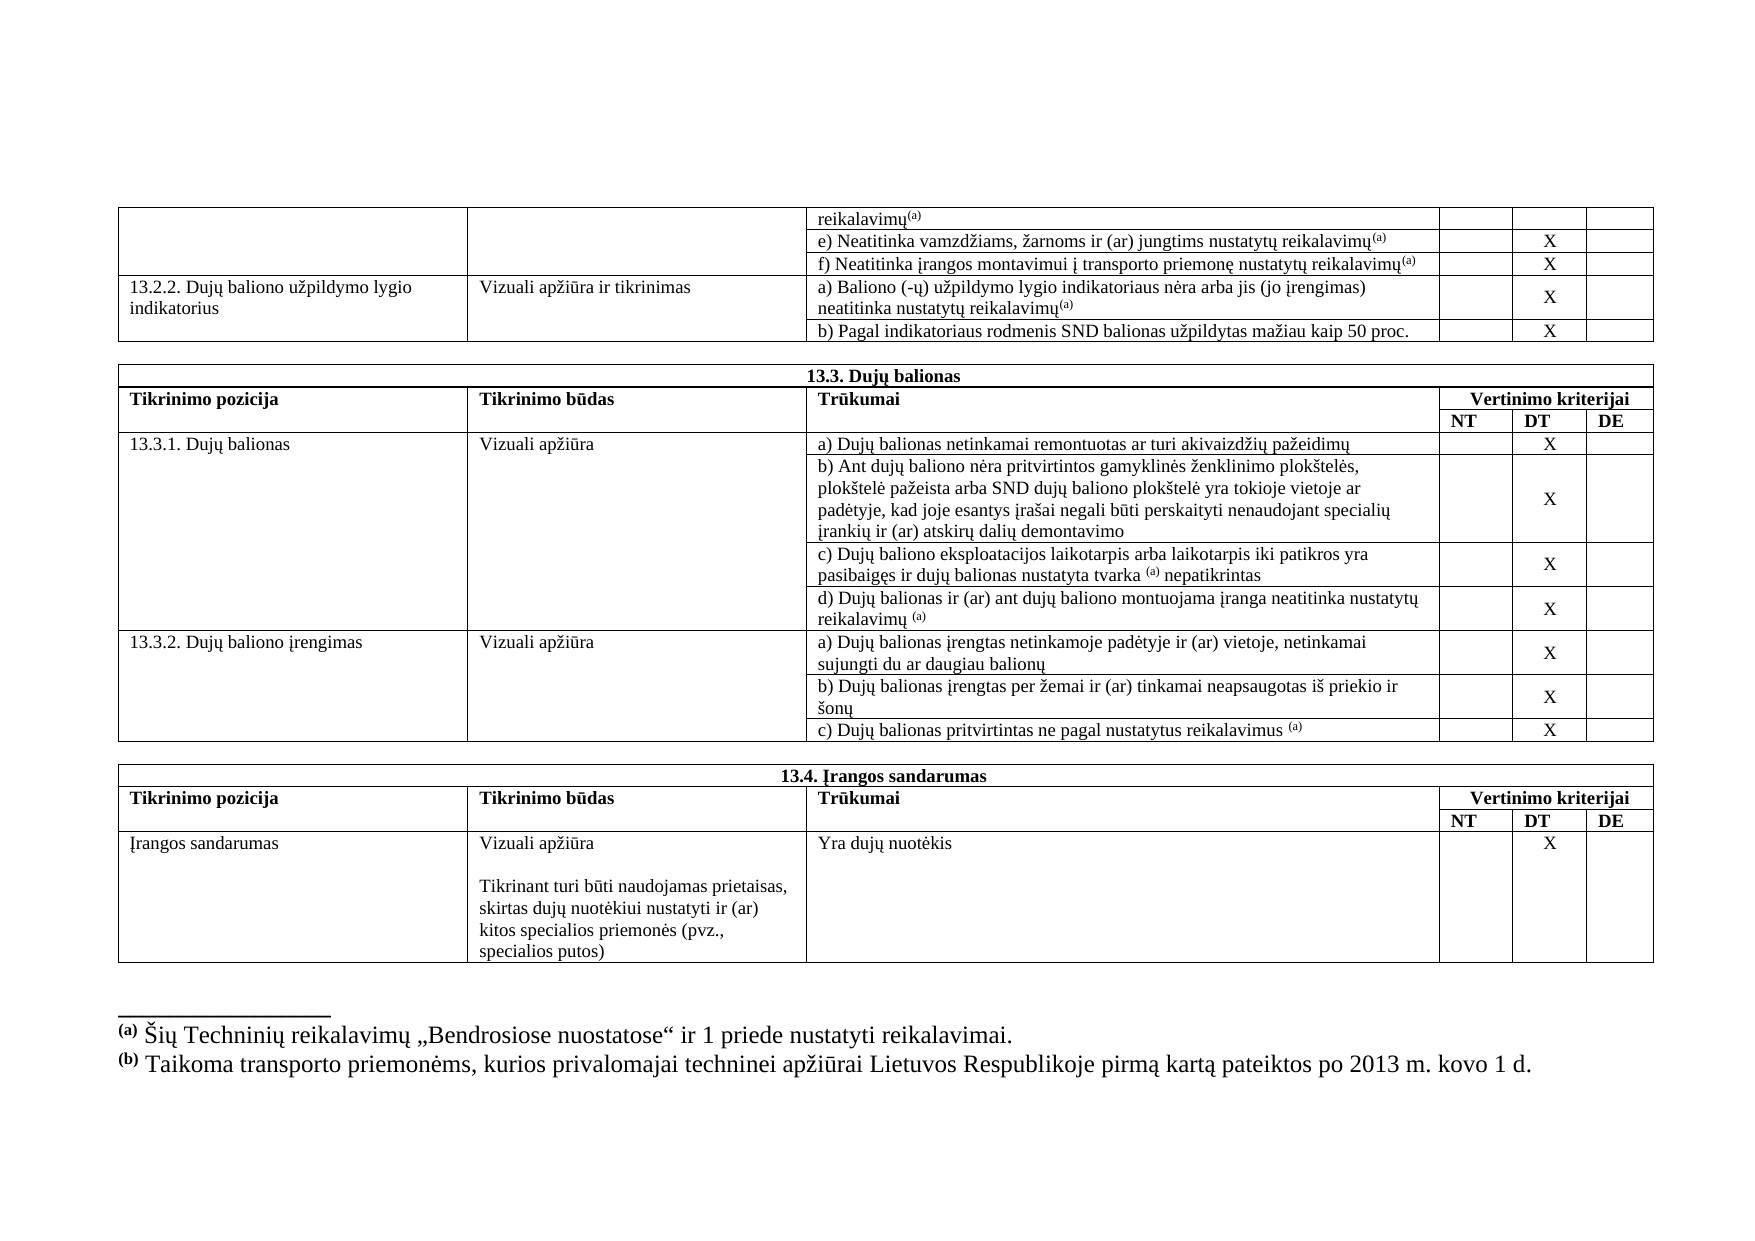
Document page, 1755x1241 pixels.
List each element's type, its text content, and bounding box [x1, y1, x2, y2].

table_cell [1587, 587, 1653, 630]
table_cell Vizuali apžiūra ir tikrinimas [468, 276, 806, 341]
table_cell c) Dujų baliono eksploatacijos laikotarpis arba laikotarpis iki patikros yra pasibaigęs ir dujų balionas nustatyta tvarka (a) nepatikrintas [807, 543, 1439, 586]
table_cell Vertinimo kriterijai [1440, 388, 1653, 409]
table_cell [1587, 320, 1653, 341]
table_cell b) Ant dujų baliono nėra pritvirtintos gamyklinės ženklinimo plokštelės, plokštelė pažeista arba SND dujų baliono plokštelė yra tokioje vietoje ar padėtyje, kad joje esantys įrašai negali būti perskaityti nenaudojant specialių įrankių ir (ar) atskirų dalių demontavimo [807, 455, 1439, 542]
table_cell [1440, 320, 1512, 341]
table_cell X [1513, 832, 1586, 962]
table_cell [1587, 230, 1653, 252]
table_cell [1513, 208, 1586, 229]
table_cell Tikrinimo būdas [468, 787, 806, 831]
table_cell X [1513, 230, 1586, 252]
table_cell 13.3.2. Dujų baliono įrengimas [119, 631, 467, 741]
table_cell 13.2.2. Dujų baliono užpildymo lygio indikatorius [119, 276, 467, 341]
table_cell [1440, 433, 1512, 454]
table_cell [119, 208, 467, 274]
table_cell [1587, 455, 1653, 542]
table_cell Vertinimo kriterijai [1440, 787, 1653, 809]
table_cell DE [1587, 410, 1653, 432]
table_cell [1587, 832, 1653, 962]
table_cell X [1513, 587, 1586, 630]
table_cell a) Dujų balionas netinkamai remontuotas ar turi akivaizdžių pažeidimų [807, 433, 1439, 454]
table_header 13.4. Įrangos sandarumas [119, 765, 1653, 786]
table_cell f) Neatitinka įrangos montavimui į transporto priemonę nustatytų reikalavimų(a) [807, 253, 1439, 274]
table_cell NT [1440, 410, 1512, 432]
table_cell Tikrinimo būdas [468, 388, 806, 432]
table_cell [468, 208, 806, 274]
table_cell a) Dujų balionas įrengtas netinkamoje padėtyje ir (ar) vietoje, netinkamai sujungti du ar daugiau balionų [807, 631, 1439, 674]
table_cell [1440, 276, 1512, 319]
table_cell X [1513, 455, 1586, 542]
table_cell b) Dujų balionas įrengtas per žemai ir (ar) tinkamai neapsaugotas iš priekio ir šonų [807, 675, 1439, 718]
table_cell Trūkumai [807, 787, 1439, 831]
table_cell b) Pagal indikatoriaus rodmenis SND balionas užpildytas mažiau kaip 50 proc. [807, 320, 1439, 341]
table_cell [1587, 208, 1653, 229]
table_cell [1587, 276, 1653, 319]
table_cell X [1513, 543, 1586, 586]
table_cell [1587, 543, 1653, 586]
table_cell Yra dujų nuotėkis [807, 832, 1439, 962]
table_cell [1440, 455, 1512, 542]
table_cell [1440, 587, 1512, 630]
table_cell [1587, 719, 1653, 741]
table_cell Tikrinimo pozicija [119, 388, 467, 432]
table_cell [1440, 253, 1512, 274]
table_cell [1440, 230, 1512, 252]
text (a) Šių Techninių reikalavimų „Bendrosiose nuostatose“ ir 1 priede nustatyti reikalavimai. [118, 1020, 1636, 1049]
text (b) Taikoma transporto priemonėms, kurios privalomajai techninei apžiūrai Lietuvos Respublikoje pirmą kartą pateiktos po 2013 m. kovo 1 d. [118, 1049, 1636, 1078]
table_cell 13.3.1. Dujų balionas [119, 433, 467, 630]
text _________________ [118, 991, 1639, 1020]
table_cell [1587, 675, 1653, 718]
table_cell X [1513, 320, 1586, 341]
table_cell reikalavimų(a) [807, 208, 1439, 229]
table_cell [1440, 208, 1512, 229]
table_cell c) Dujų balionas pritvirtintas ne pagal nustatytus reikalavimus (a) [807, 719, 1439, 741]
table_cell [1440, 719, 1512, 741]
table_cell [1587, 253, 1653, 274]
table_cell Įrangos sandarumas [119, 832, 467, 962]
table_cell e) Neatitinka vamzdžiams, žarnoms ir (ar) jungtims nustatytų reikalavimų(a) [807, 230, 1439, 252]
table_cell X [1513, 433, 1586, 454]
table_cell Tikrinimo pozicija [119, 787, 467, 831]
table_cell X [1513, 719, 1586, 741]
table_cell DT [1513, 810, 1586, 831]
table_cell Trūkumai [807, 388, 1439, 432]
table_header 13.3. Dujų balionas [119, 365, 1653, 386]
table_cell DE [1587, 810, 1653, 831]
table_cell a) Baliono (-ų) užpildymo lygio indikatoriaus nėra arba jis (jo įrengimas) neatitinka nustatytų reikalavimų(a) [807, 276, 1439, 319]
table_cell X [1513, 631, 1586, 674]
table_cell X [1513, 253, 1586, 274]
table_cell DT [1513, 410, 1586, 432]
table_cell [1440, 543, 1512, 586]
table_cell [1440, 631, 1512, 674]
table_cell X [1513, 675, 1586, 718]
table_cell Vizuali apžiūra [468, 433, 806, 630]
table_cell Vizuali apžiūra Tikrinant turi būti naudojamas prietaisas, skirtas dujų nuotėkiui nustatyti ir (ar) kitos specialios priemonės (pvz., specialios putos) [468, 832, 806, 962]
table_cell [1440, 832, 1512, 962]
table_cell [1587, 631, 1653, 674]
table_cell d) Dujų balionas ir (ar) ant dujų baliono montuojama įranga neatitinka nustatytų reikalavimų (a) [807, 587, 1439, 630]
table_cell Vizuali apžiūra [468, 631, 806, 741]
table_cell NT [1440, 810, 1512, 831]
table_cell [1587, 433, 1653, 454]
table_cell [1440, 675, 1512, 718]
table_cell X [1513, 276, 1586, 319]
